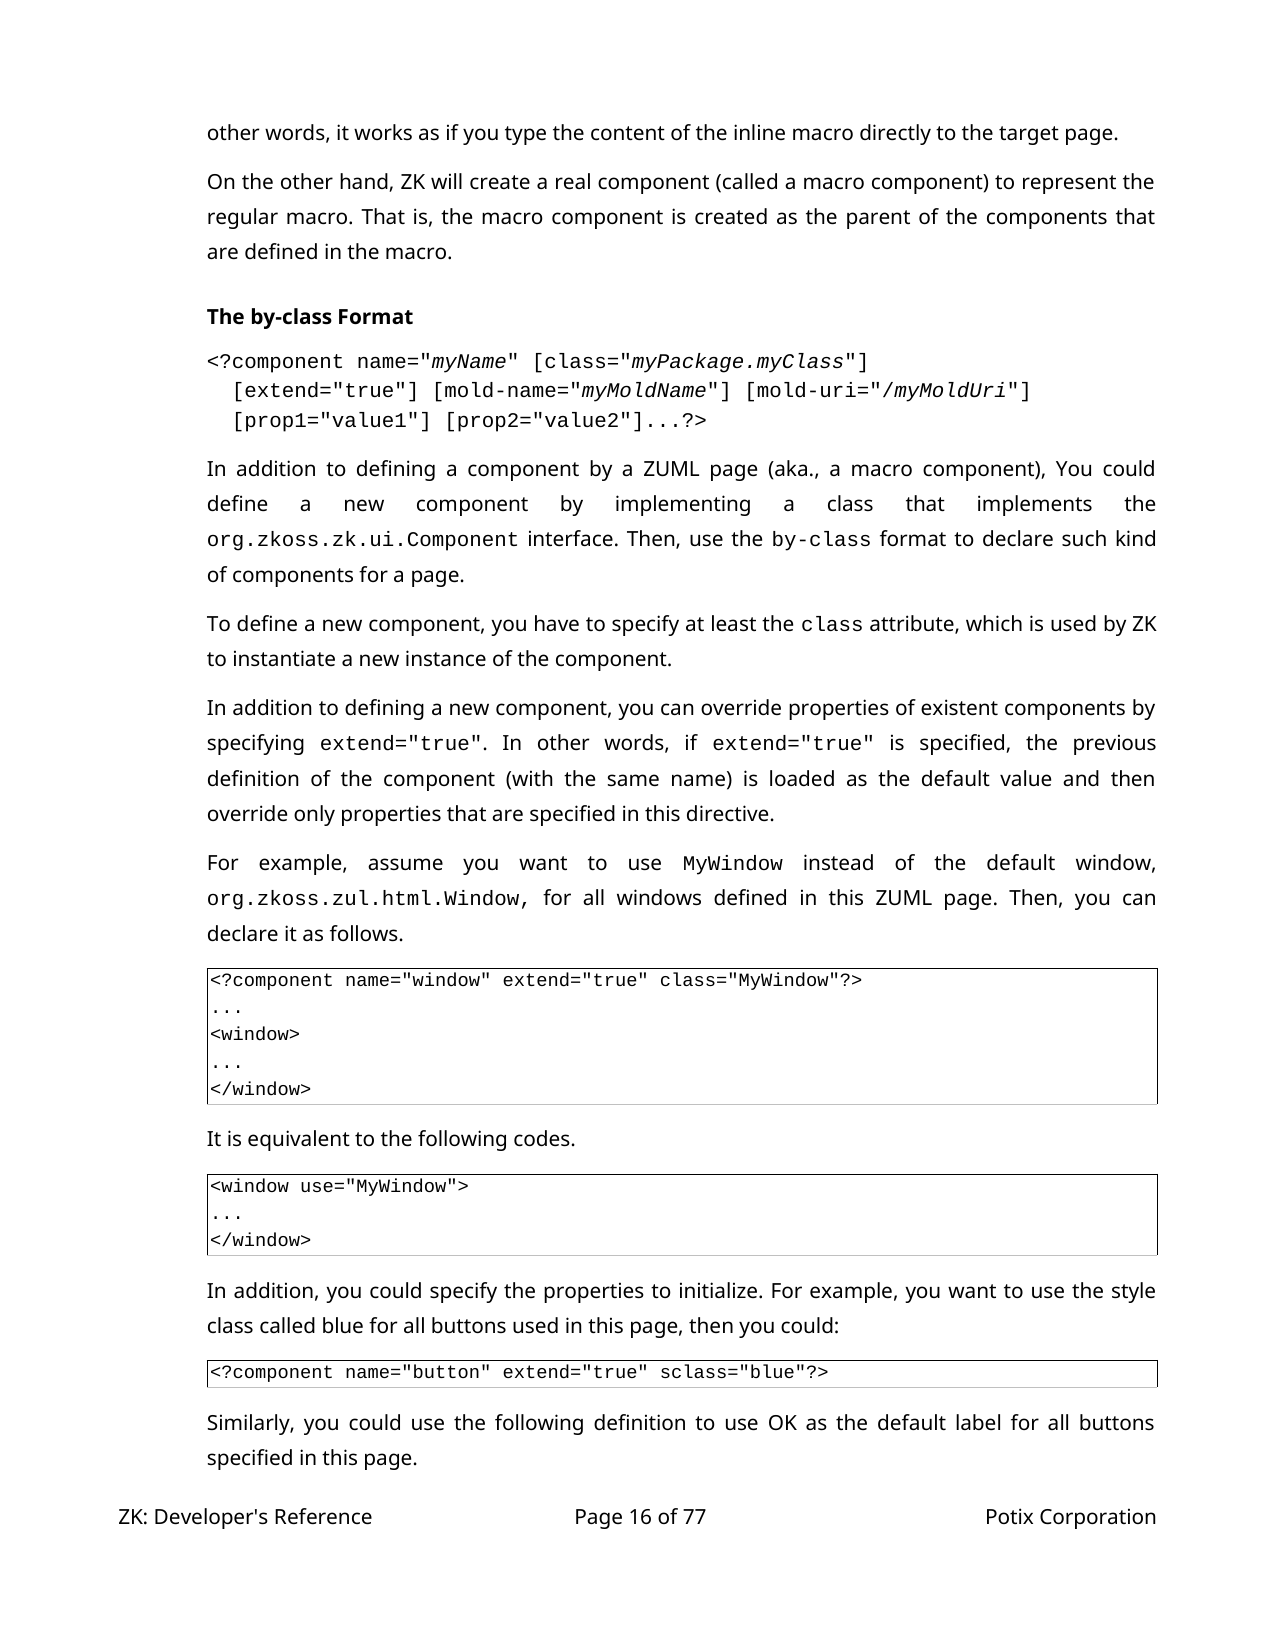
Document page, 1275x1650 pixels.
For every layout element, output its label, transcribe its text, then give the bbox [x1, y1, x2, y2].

text In addition to defining a component by a ZUML page (aka., a macro component), You could define a new component by implementing a class that implements the org.zkoss.zk.ui.Component interface. Then, use the by-class format to declare such kind of components for a page. [207, 454, 1157, 588]
text <?component name="myName" [class="myPackage.myClass"] [extend="true"] [mold-name="myMoldName"] [mold-uri="/myMoldUri"] [prop1="value1"] [prop2="value2"]...?> [207, 351, 1157, 433]
subtitle The by-class Format [207, 302, 1157, 331]
text In addition, you could specify the properties to initialize. For example, you want to use the style class called blue for all buttons used in this page, then you could: [207, 1276, 1157, 1339]
text ... [208, 995, 1157, 1019]
text Similarly, you could use the following definition to use OK as the default label for all buttons specified in this page. [207, 1408, 1157, 1471]
text <window> [208, 1022, 1157, 1047]
text ... [208, 1049, 1157, 1074]
text </window> [208, 1077, 1157, 1104]
text <window use="MyWindow"> [208, 1175, 1157, 1198]
text <?component name="window" extend="true" class="MyWindow"?> [208, 969, 1157, 992]
text </window> [208, 1228, 1157, 1255]
text It is equivalent to the following codes. [207, 1124, 1157, 1153]
text To define a new component, you have to specify at least the class attribute, which is used by ZK to instantiate a new instance of the component. [207, 609, 1157, 673]
text <?component name="button" extend="true" sclass="blue"?> [208, 1361, 1157, 1387]
text other words, it works as if you type the content of the inline macro directly to the target page. [207, 118, 1157, 146]
text On the other hand, ZK will create a real component (called a macro component) to represent the regular macro. That is, the macro component is created as the parent of the components that are defined in the macro. [207, 167, 1157, 266]
text ... [208, 1201, 1157, 1225]
text For example, assume you want to use MyWindow instead of the default window, org.zkoss.zul.html.Window, for all windows defined in this ZUML page. Then, you can declare it as follows. [207, 848, 1157, 947]
text In addition to defining a new component, you can override properties of existent components by specifying extend="true". In other words, if extend="true" is specified, the previous definition of the component (with the same name) is loaded as the default value and then override only properties that are specified in this directive. [207, 693, 1157, 827]
